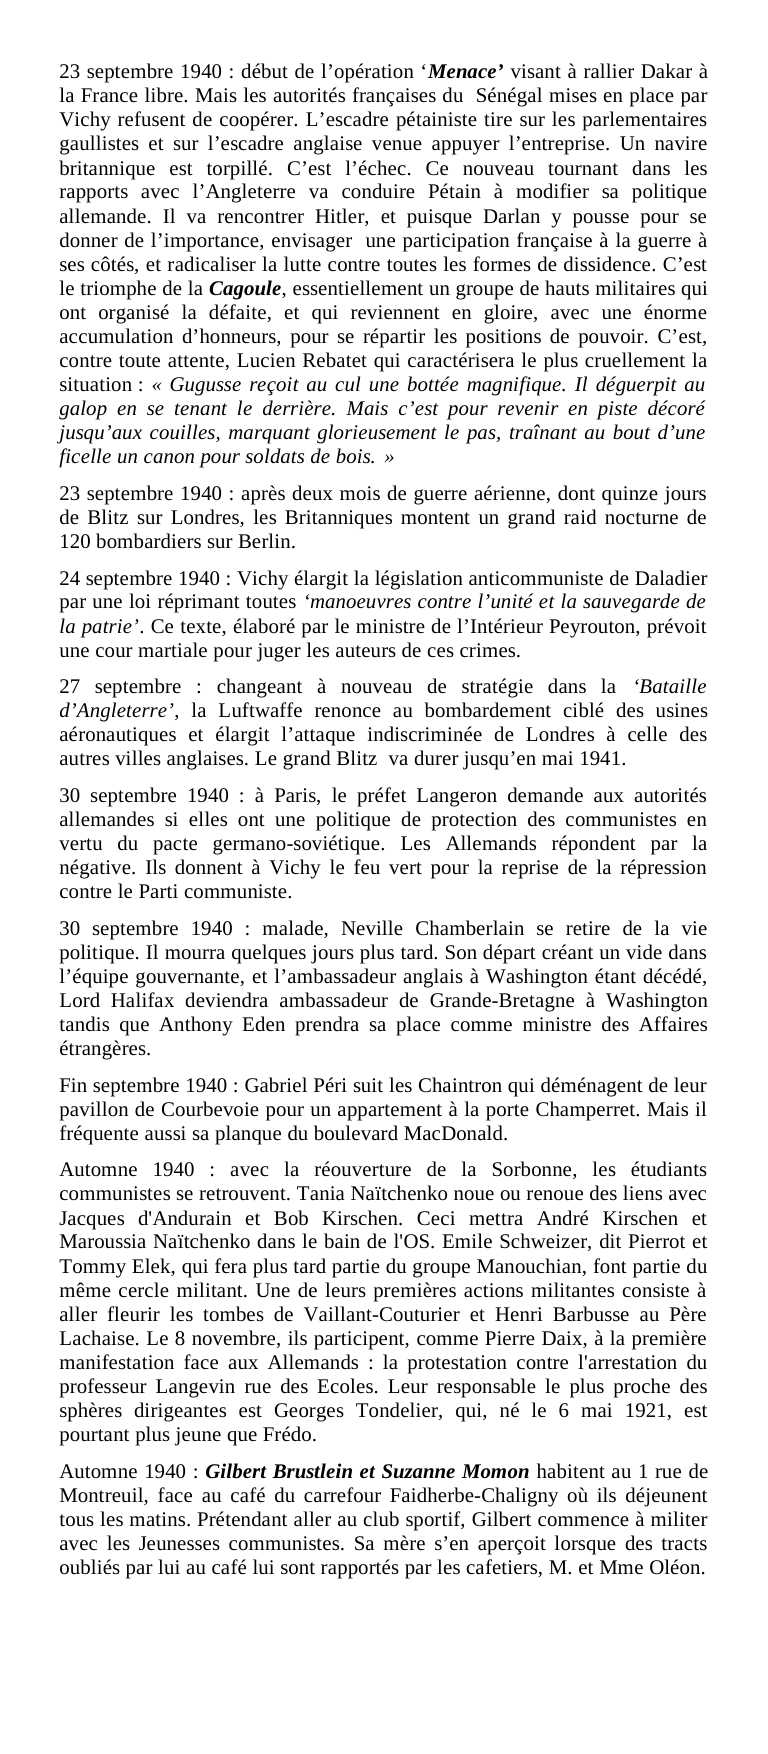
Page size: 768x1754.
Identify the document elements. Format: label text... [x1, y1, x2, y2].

text 23 septembre 1940 : après deux mois de guerre aérienne, dont quinze jours de Blitz sur Londres, les Britanniques montent un grand raid nocturne de 120 bombardiers sur Berlin. [59, 481, 709, 553]
text Automne 1940 : avec la réouverture de la Sorbonne, les étudiants communistes se retrouvent. Tania Naïtchenko noue ou renoue des liens avec Jacques d'Andurain et Bob Kirschen. Ceci mettra André Kirschen et Maroussia Naïtchenko dans le bain de l'OS. Emile Schweizer, dit Pierrot et Tommy Elek, qui fera plus tard partie du groupe Manouchian, font partie du même cercle militant. Une de leurs premières actions militantes consiste à aller fleurir les tombes de Vaillant-Couturier et Henri Barbusse au Père Lachaise. Le 8 novembre, ils participent, comme Pierre Daix, à la première manifestation face aux Allemands : la protestation contre l'arrestation du professeur Langevin rue des Ecoles. Leur responsable le plus proche des sphères dirigeantes est Georges Tondelier, qui, né le 6 mai 1921, est pourtant plus jeune que Frédo. [59, 1157, 709, 1446]
text 30 septembre 1940 : à Paris, le préfet Langeron demande aux autorités allemandes si elles ont une politique de protection des communistes en vertu du pacte germano-soviétique. Les Allemands répondent par la négative. Ils donnent à Vichy le feu vert pour la reprise de la répression contre le Parti communiste. [59, 783, 709, 903]
text Automne 1940 : Gilbert Brustlein et Suzanne Momon habitent au 1 rue de Montreuil, face au café du carrefour Faidherbe-Chaligny où ils déjeunent tous les matins. Prétendant aller au club sportif, Gilbert commence à militer avec les Jeunesses communistes. Sa mère s’en aperçoit lorsque des tracts oubliés par lui au café lui sont rapportés par les cafetiers, M. et Mme Oléon. [59, 1458, 709, 1579]
text 30 septembre 1940 : malade, Neville Chamberlain se retire de la vie politique. Il mourra quelques jours plus tard. Son départ créant un vide dans l’équipe gouvernante, et l’ambassadeur anglais à Washington étant décédé, Lord Halifax deviendra ambassadeur de Grande-Bretagne à Washington tandis que Anthony Eden prendra sa place comme ministre des Affaires étrangères. [59, 916, 709, 1060]
text Fin septembre 1940 : Gabriel Péri suit les Chaintron qui déménagent de leur pavillon de Courbevoie pour un appartement à la porte Champerret. Mais il fréquente aussi sa planque du boulevard MacDonald. [59, 1072, 709, 1145]
text 27 septembre : changeant à nouveau de stratégie dans la ‘Bataille d’Angleterre’, la Luftwaffe renonce au bombardement ciblé des usines aéronautiques et élargit l’attaque indiscriminée de Londres à celle des autres villes anglaises. Le grand Blitz va durer jusqu’en mai 1941. [59, 674, 709, 770]
text 23 septembre 1940 : début de l’opération ‘Menace’ visant à rallier Dakar à la France libre. Mais les autorités françaises du Sénégal mises en place par Vichy refusent de coopérer. L’escadre pétainiste tire sur les parlementaires gaullistes et sur l’escadre anglaise venue appuyer l’entreprise. Un navire britannique est torpillé. C’est l’échec. Ce nouveau tournant dans les rapports avec l’Angleterre va conduire Pétain à modifier sa politique allemande. Il va rencontrer Hitler, et puisque Darlan y pousse pour se donner de l’importance, envisager une participation française à la guerre à ses côtés, et radicaliser la lutte contre toutes les formes de dissidence. C’est le triomphe de la Cagoule, essentiellement un groupe de hauts militaires qui ont organisé la défaite, et qui reviennent en gloire, avec une énorme accumulation d’honneurs, pour se répartir les positions de pouvoir. C’est, contre toute attente, Lucien Rebatet qui caractérisera le plus cruellement la situation : « Gugusse reçoit au cul une bottée magnifique. Il déguerpit au galop en se tenant le derrière. Mais c’est pour revenir en piste décoré jusqu’aux couilles, marquant glorieusement le pas, traînant au bout d’une ficelle un canon pour soldats de bois. » [59, 59, 709, 468]
text 24 septembre 1940 : Vichy élargit la législation anticommuniste de Daladier par une loi réprimant toutes ‘manoeuvres contre l’unité et la sauvegarde de la patrie’. Ce texte, élaboré par le ministre de l’Intérieur Peyrouton, prévoit une cour martiale pour juger les auteurs de ces crimes. [59, 565, 709, 662]
